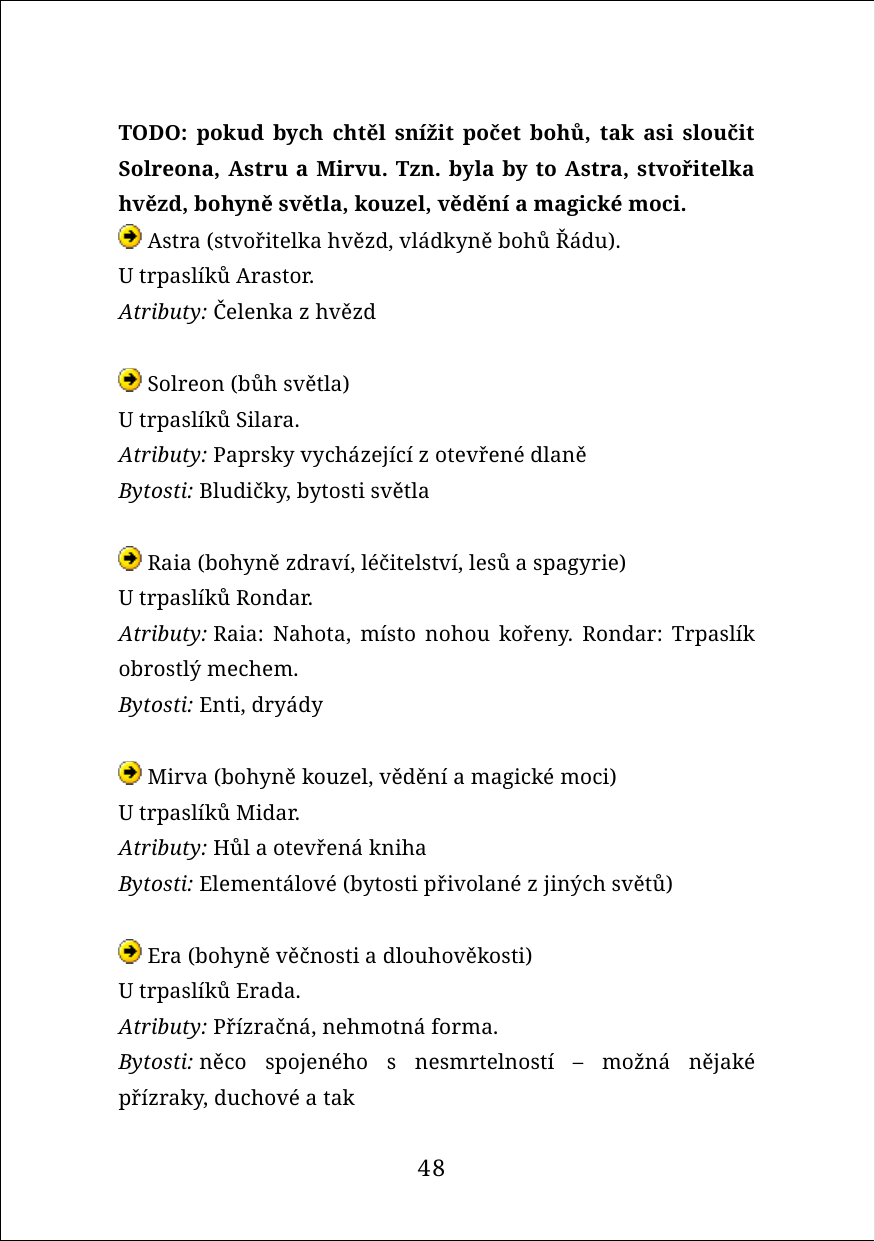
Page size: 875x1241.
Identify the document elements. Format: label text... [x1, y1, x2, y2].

picture [118, 939, 142, 964]
picture [118, 546, 142, 571]
picture [118, 761, 142, 785]
picture [118, 368, 142, 392]
text TODO: pokud bych chtěl snížit počet bohů, tak asi sloučit Solreona, Astru a Mirvu. Tzn. byla by to Astra, stvořitelka hvězd, bohyně světla, kouzel, vědění a magické moci. Astra (stvořitelka hvězd, vládkyně bohů Řádu). U trpaslíků Arastor. Atributy: Čelenka z hvězd Solreon (bůh světla) U trpaslíků Silara. Atributy: Paprsky vycházející z otevřené dlaně Bytosti: Bludičky, bytosti světla Raia (bohyně zdraví, léčitelství, lesů a spagyrie) U trpaslíků Rondar. Atributy: Raia: Nahota, místo nohou kořeny. Rondar: Trpaslík obrostlý mechem. Bytosti: Enti, dryády Mirva (bohyně kouzel, vědění a magické moci) U trpaslíků Midar. Atributy: Hůl a otevřená kniha Bytosti: Elementálové (bytosti přivolané z jiných světů) Era (bohyně věčnosti a dlouhověkosti) U trpaslíků Erada. Atributy: Přízračná, nehmotná forma. Bytosti: něco spojeného s nesmrtelností – možná nějaké přízraky, duchové a tak [118, 118, 756, 1111]
picture [118, 224, 142, 249]
